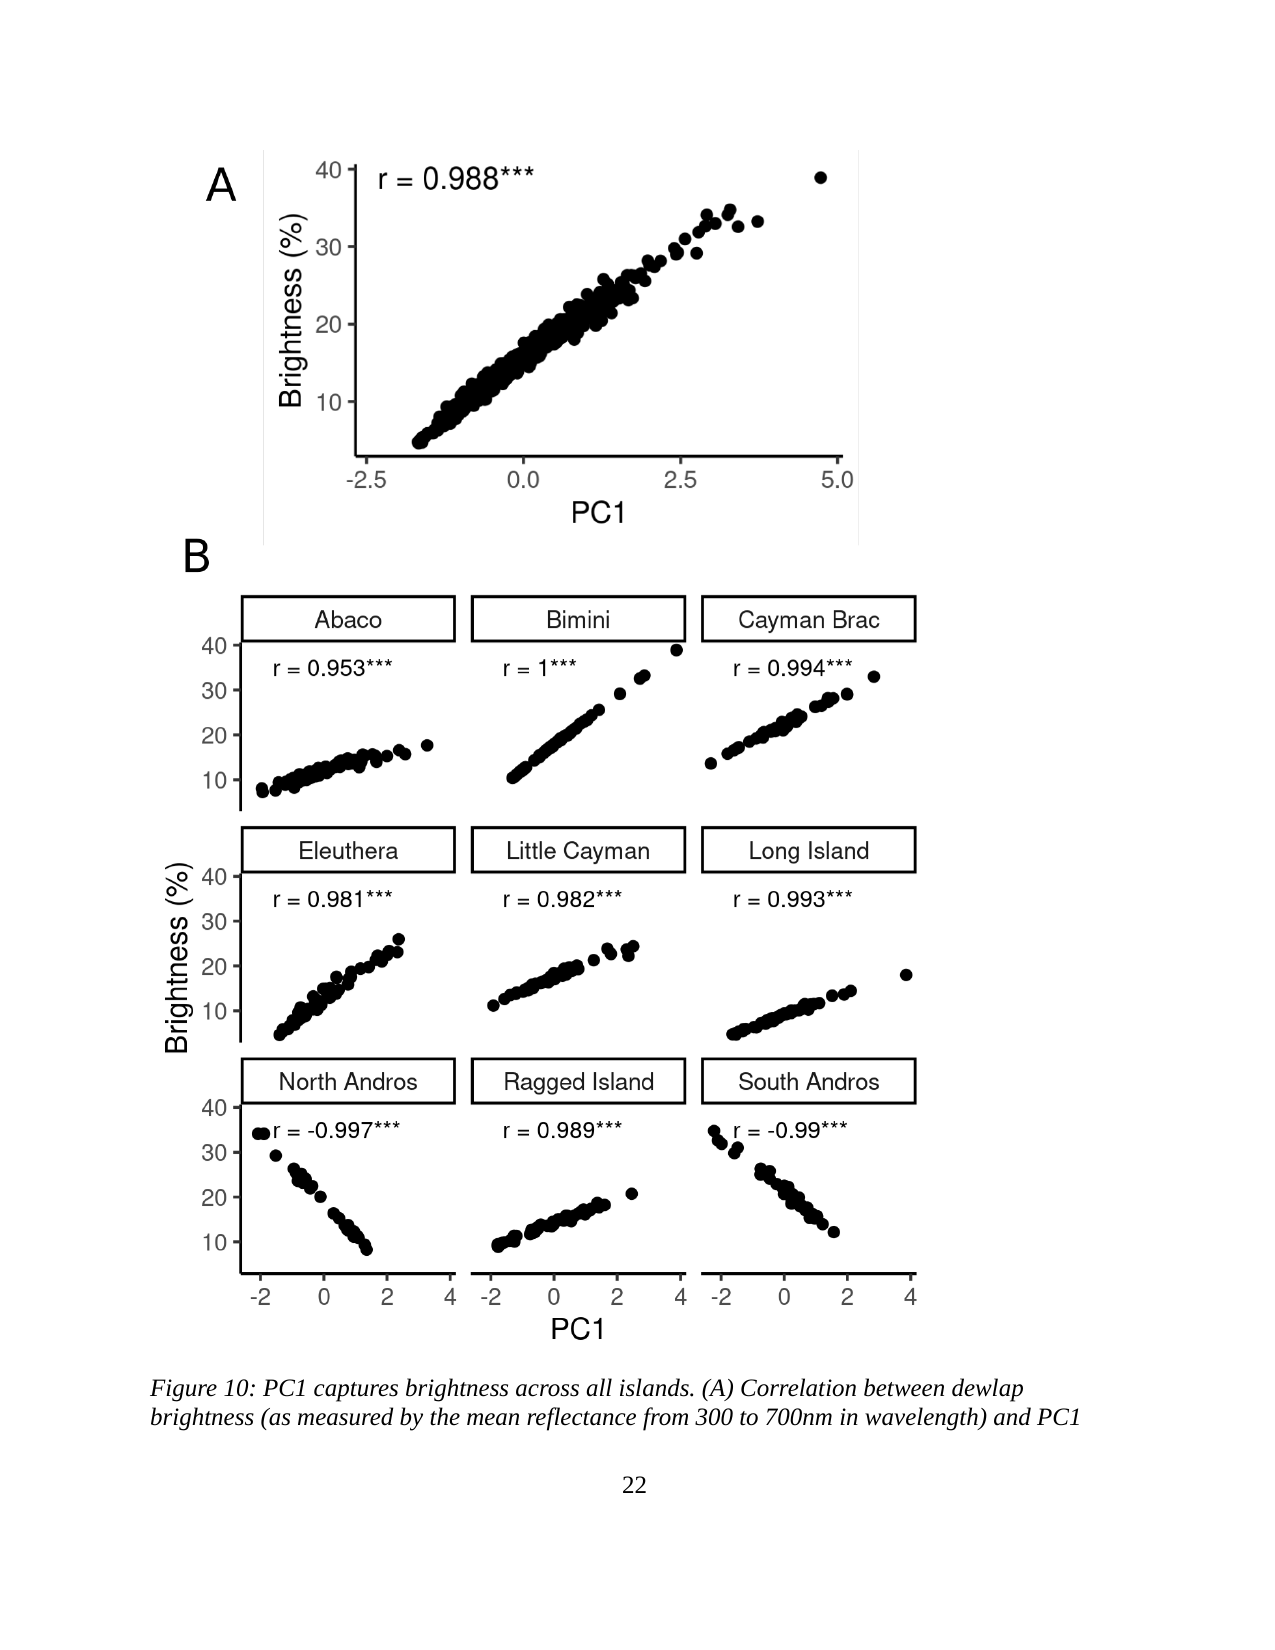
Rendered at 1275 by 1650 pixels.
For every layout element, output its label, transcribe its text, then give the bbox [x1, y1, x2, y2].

picture [150, 150, 930, 1361]
text Figure 10: PC1 captures brightness across all islands. (A) Correlation between dewlap brightness (as measured by the mean reflectance from 300 to 700nm in wavelength) and PC1 [150, 1373, 1125, 1430]
